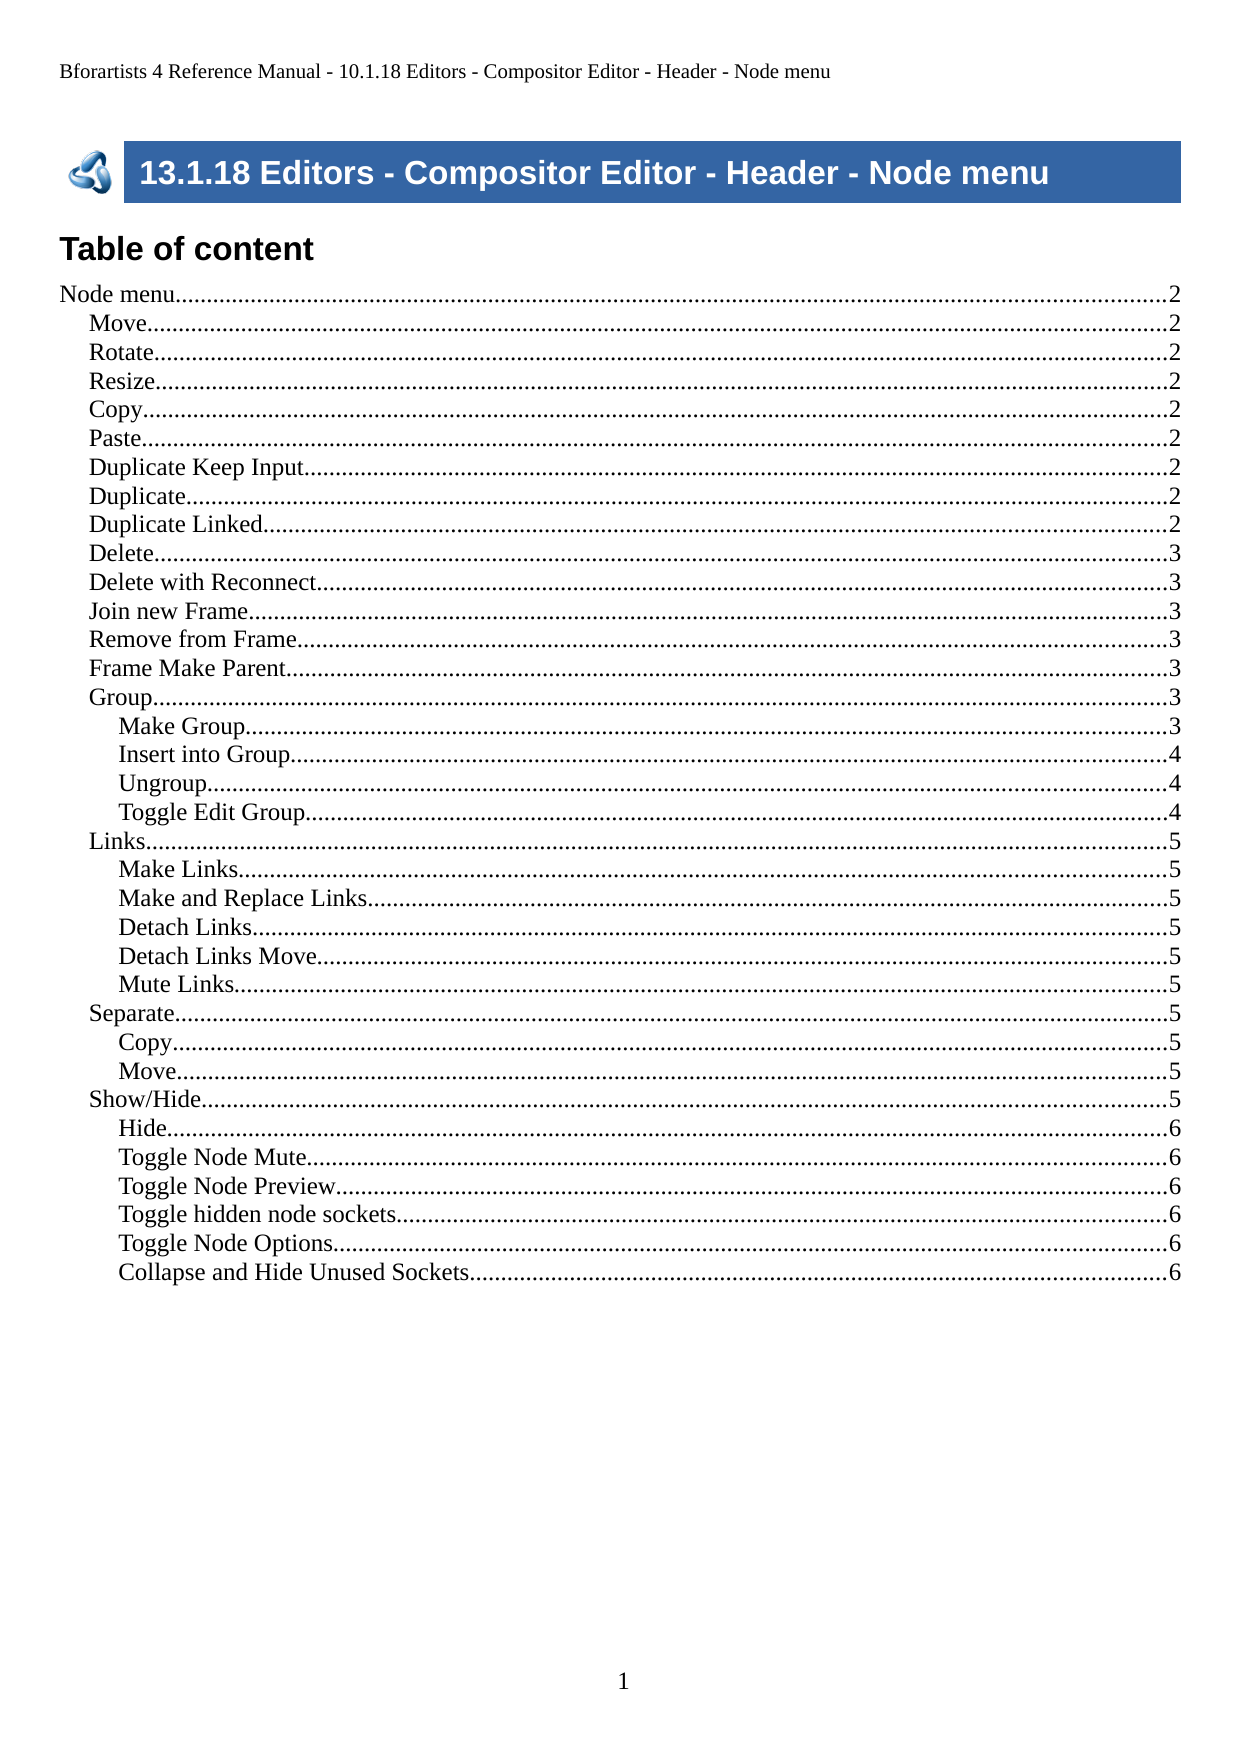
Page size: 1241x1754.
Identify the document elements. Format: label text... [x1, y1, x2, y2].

table_header [59, 141, 124, 203]
text Paste 2 [88, 423, 1181, 452]
text Duplicate 2 [88, 481, 1181, 509]
text Make Links 5 [118, 854, 1181, 883]
text Join new Frame 3 [88, 596, 1181, 624]
text Toggle hidden node sockets 6 [118, 1199, 1181, 1228]
text Show/Hide 5 [88, 1084, 1181, 1113]
picture [65, 147, 114, 197]
text Remove from Frame 3 [88, 624, 1181, 653]
text Duplicate Linked 2 [88, 509, 1181, 538]
text Node menu 2 [59, 279, 1181, 308]
text Links 5 [88, 826, 1181, 854]
text Toggle Edit Group 4 [118, 797, 1181, 826]
text Ungroup 4 [118, 768, 1181, 797]
subtitle Table of content [59, 228, 1181, 267]
text Mute Links 5 [118, 969, 1181, 998]
text Toggle Node Options 6 [118, 1228, 1181, 1257]
text Detach Links 5 [118, 912, 1181, 941]
text Rotate 2 [88, 337, 1181, 366]
text Group 3 [88, 682, 1181, 711]
text Hide 6 [118, 1113, 1181, 1142]
text Delete with Reconnect 3 [88, 567, 1181, 596]
text Insert into Group 4 [118, 739, 1181, 768]
text Detach Links Move 5 [118, 941, 1181, 969]
text Toggle Node Preview 6 [118, 1171, 1181, 1199]
table_header 13.1.18 Editors - Compositor Editor - Header - Node menu [124, 141, 1181, 203]
text Resize 2 [88, 366, 1181, 394]
text Copy 2 [88, 394, 1181, 423]
text Frame Make Parent 3 [88, 653, 1181, 682]
text Make and Replace Links 5 [118, 883, 1181, 912]
text Make Group 3 [118, 711, 1181, 739]
text Copy 5 [118, 1027, 1181, 1056]
text Separate 5 [88, 998, 1181, 1027]
text Duplicate Keep Input 2 [88, 452, 1181, 481]
text Move 5 [118, 1056, 1181, 1084]
text Move 2 [88, 308, 1181, 337]
text Delete 3 [88, 538, 1181, 567]
text Toggle Node Mute 6 [118, 1142, 1181, 1171]
text Collapse and Hide Unused Sockets 6 [118, 1257, 1181, 1286]
